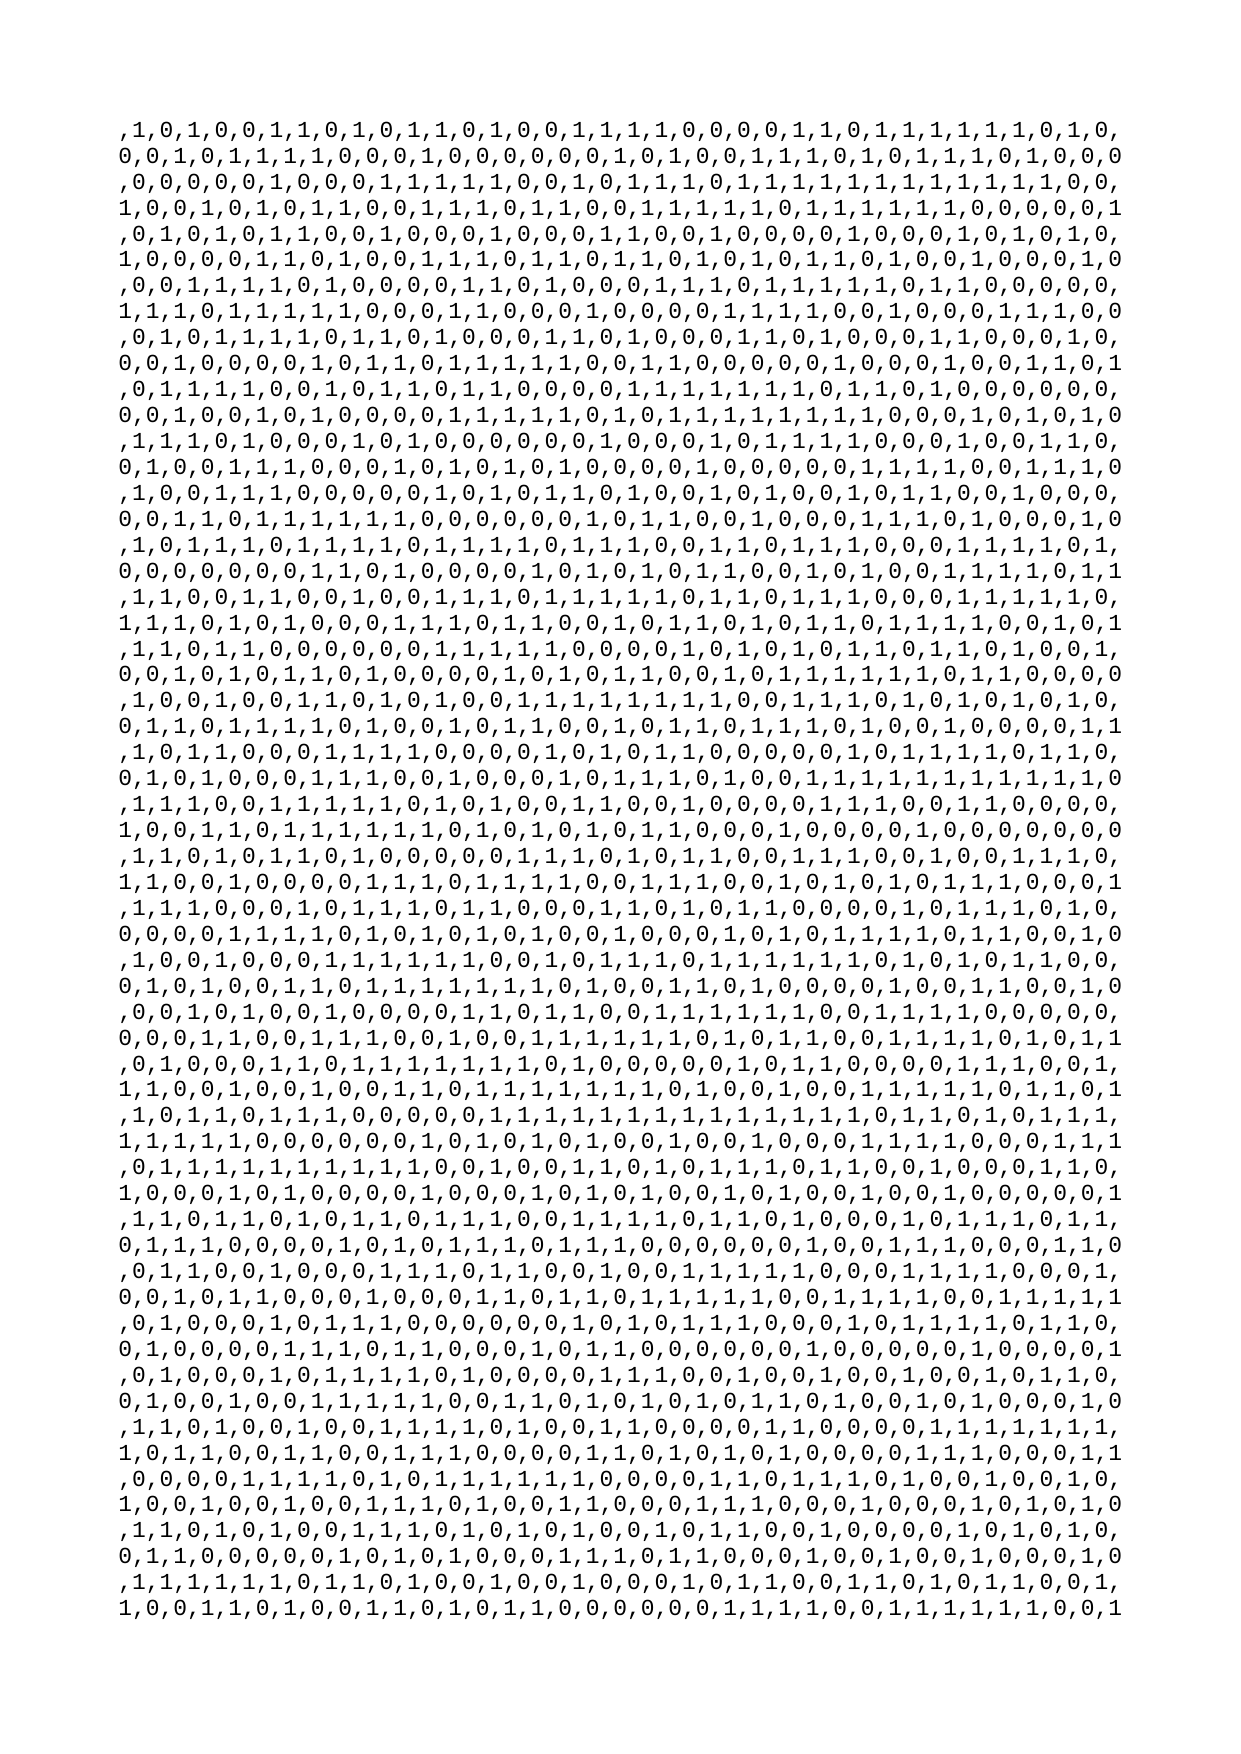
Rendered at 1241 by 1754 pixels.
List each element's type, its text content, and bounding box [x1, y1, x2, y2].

text ,1,0,1,0,0,1,1,0,1,0,1,1,0,1,0,0,1,1,1,1,0,0,0,0,1,1,0,1,1,1,1,1,1,0,1,0,0,0,1,0,1,1,1,1,0,0,0,1,0,0,0,0,0,0,1,0,1,0,0,1,1,1,0,1,0,1,1,1,0,1,0,0,0,0,0,0,0,0,1,0,0,0,1,1,1,1,1,0,0,1,0,1,1,1,0,1,1,1,1,1,1,1,1,1,1,1,1,0,0,1,0,0,1,0,1,0,1,1,0,0,1,1,1,0,1,1,0,0,1,1,1,1,1,0,1,1,1,1,1,1,0,0,0,0,0,1,0,1,0,1,0,1,1,0,0,1,0,0,0,1,0,0,0,1,1,0,0,1,0,0,0,0,1,0,0,0,1,0,1,0,1,0,1,0,0,0,0,1,1,0,1,0,0,1,1,1,0,1,1,0,1,1,0,1,0,1,0,1,1,0,1,0,0,1,0,0,0,1,0,0,0,1,1,1,1,0,1,0,0,0,0,1,1,0,1,0,0,0,1,1,1,0,1,1,1,1,1,0,1,1,0,0,0,0,0,1,1,1,0,1,1,1,1,1,0,0,0,1,1,0,0,0,1,0,0,0,0,1,1,1,1,0,0,1,0,0,0,1,1,1,0,0,0,1,0,1,1,1,1,0,1,1,0,1,0,0,0,1,1,0,1,0,0,0,1,1,0,1,0,0,0,1,1,0,0,0,1,0,0,0,1,0,0,0,0,1,0,1,1,0,1,1,1,1,1,0,0,1,1,0,0,0,0,0,1,0,0,0,1,0,0,1,1,0,1,0,1,1,1,1,0,0,1,0,1,1,0,1,1,0,0,0,0,1,1,1,1,1,1,1,0,1,1,0,1,0,0,0,0,0,0,0,0,1,0,0,1,0,1,0,0,0,0,1,1,1,1,1,0,1,0,1,1,1,1,1,1,1,1,0,0,0,1,0,1,0,1,0,1,1,1,0,1,0,0,0,1,0,1,0,0,0,0,0,0,1,0,0,0,1,0,1,1,1,1,0,0,0,1,0,0,1,1,0,0,1,0,0,1,1,1,0,0,0,1,0,1,0,1,0,1,0,0,0,0,1,0,0,0,0,0,1,1,1,1,0,0,1,1,1,0,1,0,0,1,1,1,0,0,0,0,0,1,0,1,0,1,1,0,1,0,0,1,0,1,0,0,1,0,1,1,0,0,1,0,0,0,0,0,1,1,0,1,1,1,1,1,1,0,0,0,0,0,0,1,0,1,1,0,0,1,0,0,0,1,1,1,0,1,0,0,0,1,0,1,0,1,1,1,0,1,1,1,1,0,1,1,1,1,0,1,1,1,0,0,1,1,0,1,1,1,0,0,0,1,1,1,1,0,1,0,0,0,0,0,0,0,1,1,0,1,0,0,0,0,1,0,1,0,1,0,1,1,0,0,1,0,1,0,0,1,1,1,1,0,1,1,1,1,0,0,1,1,0,0,1,0,0,1,1,1,0,1,1,1,1,1,0,1,1,0,1,1,1,0,0,0,1,1,1,1,1,0,1,1,1,0,1,0,1,0,0,0,1,1,1,0,1,1,0,0,1,0,1,1,0,1,0,1,1,0,1,1,1,1,0,0,1,0,1,1,1,0,1,1,0,0,0,0,0,0,1,1,1,1,1,0,0,0,0,1,0,1,0,1,0,1,1,0,1,1,0,1,0,0,1,0,0,1,0,1,0,1,1,0,1,0,0,0,0,1,0,1,0,1,1,0,0,1,0,1,1,1,1,1,1,0,1,1,0,0,0,0,1,0,0,1,0,0,1,1,0,1,0,1,0,0,1,1,1,1,1,1,1,1,0,0,1,1,1,0,1,0,1,0,1,0,1,0,0,1,1,0,1,1,1,1,0,1,0,0,1,0,1,1,0,0,1,0,1,1,0,1,1,1,0,1,0,0,1,0,0,0,0,1,1,1,0,1,1,0,0,0,1,1,1,1,0,0,0,0,1,0,1,0,1,1,0,0,0,0,0,1,0,1,1,1,1,0,1,1,0,0,1,0,1,0,0,0,1,1,1,0,0,1,0,0,0,1,0,1,1,1,0,1,0,0,1,1,1,1,1,1,1,1,1,1,1,0,1,1,1,0,0,1,1,1,1,1,0,1,0,1,0,0,1,1,0,0,1,0,0,0,0,1,1,1,0,0,1,1,0,0,0,0,1,0,0,1,1,0,1,1,1,1,1,1,0,1,0,1,0,1,0,1,1,0,0,0,1,0,0,0,0,1,0,0,0,0,0,0,0,1,1,0,1,0,1,1,0,1,0,0,0,0,0,1,1,1,0,1,0,1,1,0,0,1,1,1,0,0,1,0,0,1,1,1,0,1,1,0,0,1,0,0,0,0,1,1,1,0,1,1,1,1,0,0,1,1,1,0,0,1,0,1,0,1,0,1,1,1,0,0,0,1,1,1,1,0,0,0,1,0,1,1,1,0,1,1,0,0,0,1,1,0,1,0,1,1,0,0,0,0,1,0,1,1,1,0,1,0,0,0,0,0,1,1,1,1,0,1,0,1,0,1,0,1,0,0,1,0,0,0,1,0,1,0,1,1,1,1,0,1,1,0,0,1,0,1,0,0,1,0,0,0,1,1,1,1,1,1,0,0,1,0,1,1,1,0,1,1,1,1,1,1,0,1,0,1,0,1,1,0,0,0,1,0,1,0,0,1,1,0,1,1,1,1,1,1,1,0,1,0,0,1,1,0,1,0,0,0,0,1,0,0,1,1,0,0,1,0,0,0,1,0,1,0,0,1,0,0,0,0,1,1,0,1,1,0,0,1,1,1,1,1,1,0,0,1,1,1,1,0,0,0,0,0,0,0,0,1,1,0,0,1,1,1,0,0,1,0,0,1,1,1,1,1,1,0,1,0,1,1,0,0,1,1,1,1,0,1,0,1,1,0,1,0,0,0,1,1,0,1,1,1,1,1,1,1,0,1,0,0,0,0,0,1,0,1,1,0,0,0,0,1,1,1,0,0,1,1,1,0,0,1,0,0,1,0,0,1,1,0,1,1,1,1,1,1,1,0,1,0,0,1,0,0,1,1,1,1,1,0,1,1,0,1,1,0,1,1,0,1,1,1,0,0,0,0,0,1,1,1,1,1,1,1,1,1,1,1,1,1,1,0,1,1,0,1,0,1,1,1,1,1,1,1,1,0,0,0,0,0,0,1,0,1,0,1,0,1,0,0,1,0,0,1,0,0,0,1,1,1,1,0,0,0,1,1,1,0,1,1,1,1,1,1,1,1,1,1,0,0,1,0,0,1,1,0,1,0,1,1,1,0,1,1,0,0,1,0,0,0,1,1,0,1,0,0,0,1,0,1,0,0,0,0,1,0,0,0,1,0,1,0,1,0,0,1,0,1,0,0,1,0,0,1,0,0,0,0,0,1,1,1,0,1,1,0,1,0,1,1,0,1,1,1,0,0,1,1,1,1,0,1,1,0,1,0,0,0,1,0,1,1,1,0,1,1,0,1,1,1,0,0,0,0,1,0,1,0,1,1,1,0,1,1,1,0,0,0,0,0,0,1,0,0,1,1,1,0,0,0,1,1,0,0,1,1,0,0,1,0,0,0,1,1,1,0,1,1,0,0,1,0,0,1,1,1,1,1,0,0,0,1,1,1,1,0,0,0,1,0,0,1,0,1,1,0,0,0,1,0,0,0,1,1,0,1,1,0,1,1,1,1,1,0,0,1,1,1,1,0,0,1,1,1,1,1,0,1,0,0,0,1,0,1,1,1,0,0,0,0,0,0,1,0,1,0,1,1,1,0,0,0,1,0,1,1,1,1,0,1,1,0,0,1,0,0,0,0,1,1,1,0,1,1,0,0,0,1,0,1,1,0,0,0,0,0,0,1,0,0,0,0,0,1,0,0,0,0,1,0,1,0,0,0,1,0,1,1,1,1,0,1,0,0,0,0,1,1,1,0,0,1,0,0,1,0,0,1,0,0,1,0,1,1,0,0,1,0,0,1,0,0,1,1,1,1,1,0,0,1,1,0,1,0,1,0,1,0,1,1,0,1,0,0,1,0,1,0,0,0,1,0,1,1,0,1,0,0,1,0,0,1,1,1,1,0,1,0,0,1,1,0,0,0,0,1,1,0,0,0,0,1,1,1,1,1,1,1,1,0,1,1,0,0,1,1,0,0,1,1,1,0,0,0,0,1,1,0,1,0,1,0,1,0,0,0,0,1,1,1,0,0,0,1,1,0,0,0,0,1,1,1,1,0,1,0,1,1,1,1,1,1,0,0,0,0,1,1,0,1,1,1,0,1,0,0,1,0,0,1,0,1,0,0,1,0,0,1,0,0,1,1,1,0,1,0,0,1,1,0,0,0,1,1,1,0,0,0,1,0,0,0,1,0,1,0,1,0,1,1,0,1,0,1,0,0,1,1,1,0,1,0,1,0,1,0,0,1,0,1,1,0,0,1,0,0,0,0,1,0,1,0,1,0,0,1,1,0,0,0,0,0,1,0,1,0,1,0,0,0,1,1,1,0,1,1,0,0,0,1,0,0,1,0,0,1,0,0,0,1,0,1,1,1,1,1,1,0,1,1,0,1,0,0,1,0,0,1,0,0,0,1,0,1,1,0,0,1,1,0,1,0,1,1,0,0,1,1,0,0,1,1,0,1,0,0,1,1,0,1,0,1,1,0,0,0,0,0,0,1,1,1,1,0,0,1,1,1,1,1,1,0,0,1 [118, 118, 1122, 1622]
